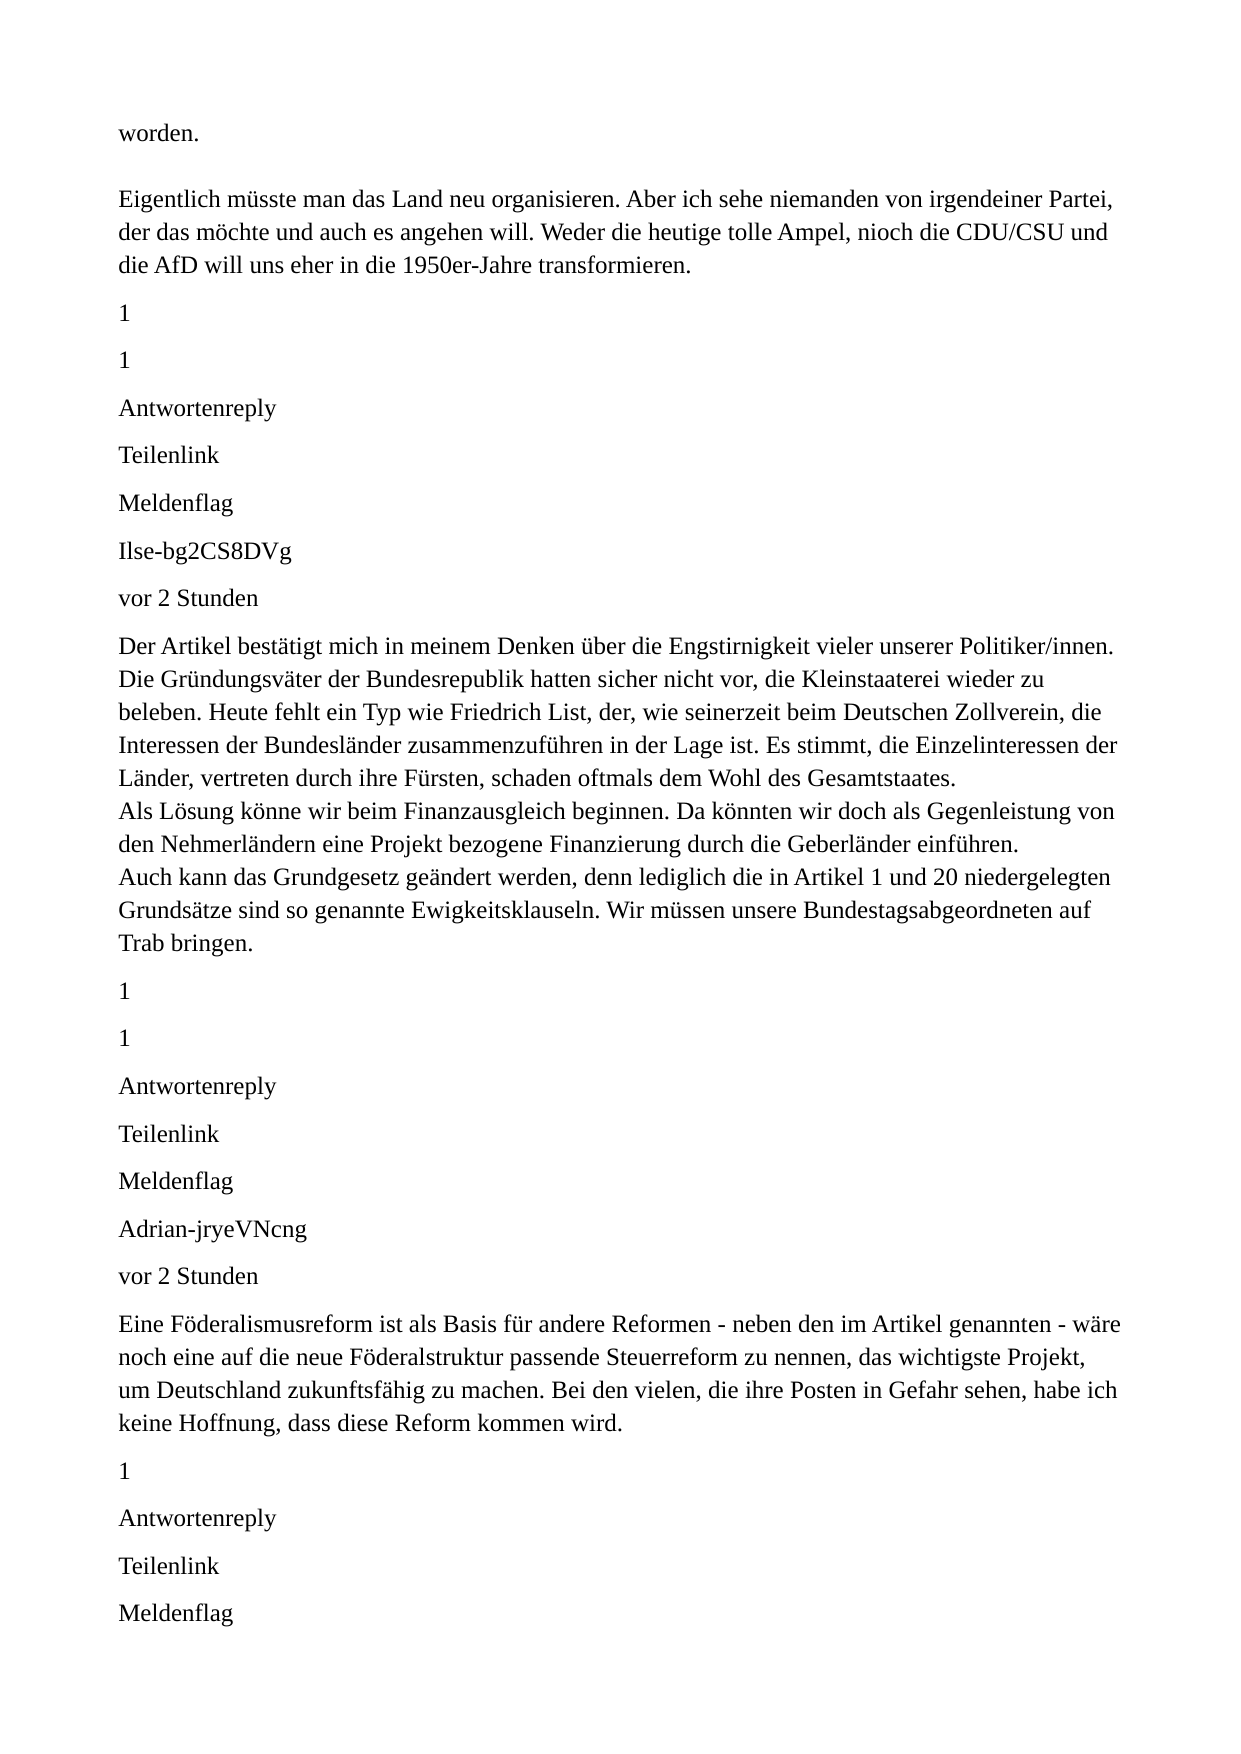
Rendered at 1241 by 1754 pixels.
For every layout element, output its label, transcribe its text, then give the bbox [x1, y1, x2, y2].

text Teilenlink [118, 441, 1122, 469]
text Meldenflag [118, 488, 1122, 517]
text Teilenlink [118, 1119, 1122, 1147]
text vor 2 Stunden [118, 1261, 1122, 1290]
text 1 [118, 345, 1122, 374]
text Meldenflag [118, 1598, 1122, 1627]
text 1 [118, 1023, 1122, 1052]
text Adrian-jryeVNcng [118, 1214, 1122, 1243]
text Teilenlink [118, 1551, 1122, 1580]
text Antwortenreply [118, 1503, 1122, 1532]
text 1 [118, 976, 1122, 1004]
text worden. Eigentlich müsste man das Land neu organisieren. Aber ich sehe niemanden von irgendeiner Partei, der das möchte und auch es angehen will. Weder die heutige tolle Ampel, nioch die CDU/CSU und die AfD will uns eher in die 1950er-Jahre transformieren. [118, 118, 1122, 279]
text Eine Föderalismusreform ist als Basis für andere Reformen - neben den im Artikel genannten - wäre noch eine auf die neue Föderalstruktur passende Steuerreform zu nennen, das wichtigste Projekt, um Deutschland zukunftsfähig zu machen. Bei den vielen, die ihre Posten in Gefahr sehen, habe ich keine Hoffnung, dass diese Reform kommen wird. [118, 1309, 1122, 1437]
text 1 [118, 1456, 1122, 1484]
text Ilse-bg2CS8DVg [118, 536, 1122, 564]
text vor 2 Stunden [118, 583, 1122, 612]
text 1 [118, 298, 1122, 327]
text Antwortenreply [118, 393, 1122, 422]
text Der Artikel bestätigt mich in meinem Denken über die Engstirnigkeit vieler unserer Politiker/innen. Die Gründungsväter der Bundesrepublik hatten sicher nicht vor, die Kleinstaaterei wieder zu beleben. Heute fehlt ein Typ wie Friedrich List, der, wie seinerzeit beim Deutschen Zollverein, die Interessen der Bundesländer zusammenzuführen in der Lage ist. Es stimmt, die Einzelinteressen der Länder, vertreten durch ihre Fürsten, schaden oftmals dem Wohl des Gesamtstaates. Als Lösung könne wir beim Finanzausgleich beginnen. Da könnten wir doch als Gegenleistung von den Nehmerländern eine Projekt bezogene Finanzierung durch die Geberländer einführen. Auch kann das Grundgesetz geändert werden, denn lediglich die in Artikel 1 und 20 niedergelegten Grundsätze sind so genannte Ewigkeitsklauseln. Wir müssen unsere Bundestagsabgeordneten auf Trab bringen. [118, 631, 1122, 957]
text Antwortenreply [118, 1071, 1122, 1100]
text Meldenflag [118, 1166, 1122, 1195]
